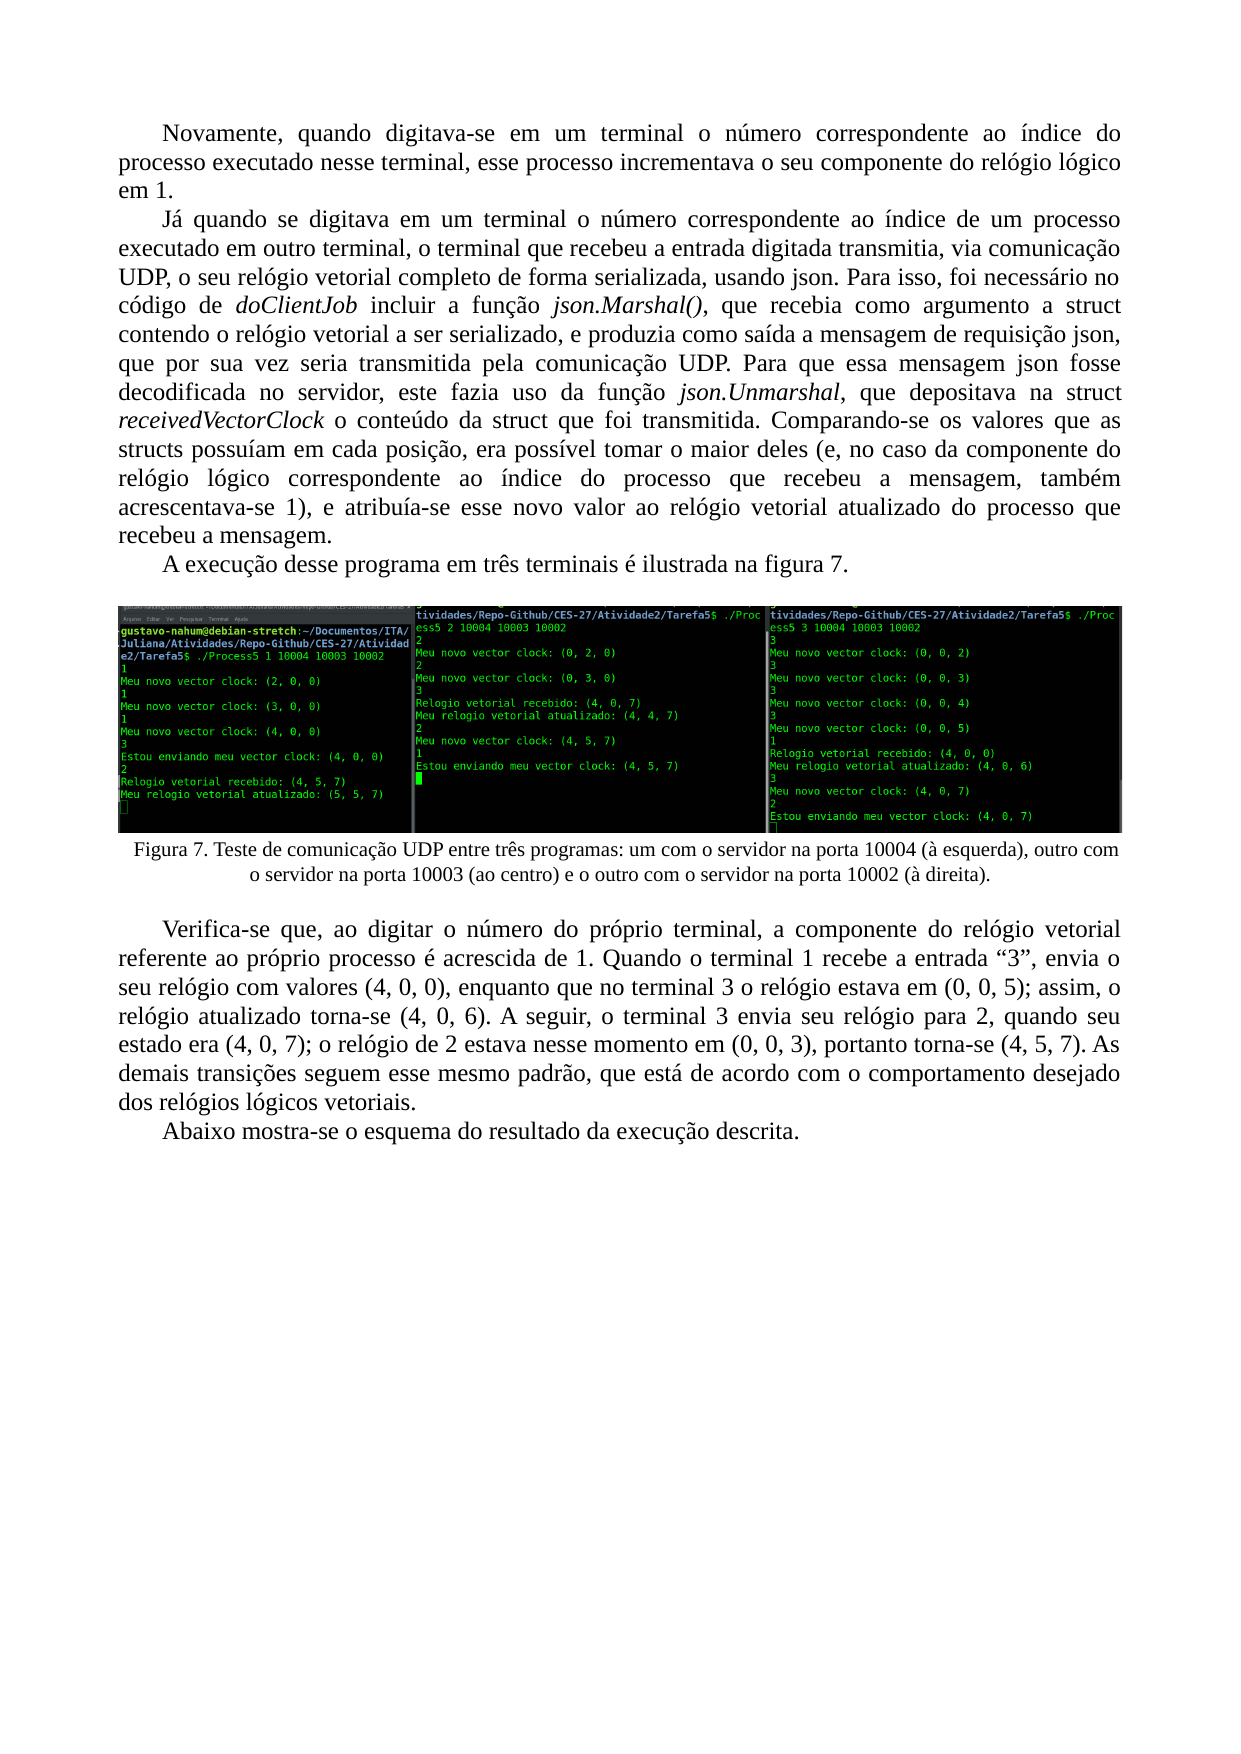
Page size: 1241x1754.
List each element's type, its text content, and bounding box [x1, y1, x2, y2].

text A execução desse programa em três terminais é ilustrada na figura 7. [118, 549, 1122, 578]
text Novamente, quando digitava-se em um terminal o número correspondente ao índice do processo executado nesse terminal, esse processo incrementava o seu componente do relógio lógico em 1. [118, 118, 1122, 204]
text Abaixo mostra-se o esquema do resultado da execução descrita. [118, 1116, 1122, 1144]
text Figura 7. Teste de comunicação UDP entre três programas: um com o servidor na porta 10004 (à esquerda), outro com o servidor na porta 10003 (ao centro) e o outro com o servidor na porta 10002 (à direita). [118, 833, 1122, 886]
text Já quando se digitava em um terminal o número correspondente ao índice de um processo executado em outro terminal, o terminal que recebeu a entrada digitada transmitia, via comunicação UDP, o seu relógio vetorial completo de forma serializada, usando json. Para isso, foi necessário no código de doClientJob incluir a função json.Marshal(), que recebia como argumento a struct contendo o relógio vetorial a ser serializado, e produzia como saída a mensagem de requisição json, que por sua vez seria transmitida pela comunicação UDP. Para que essa mensagem json fosse decodificada no servidor, este fazia uso da função json.Unmarshal, que depositava na struct receivedVectorClock o conteúdo da struct que foi transmitida. Comparando-se os valores que as structs possuíam em cada posição, era possível tomar o maior deles (e, no caso da componente do relógio lógico correspondente ao índice do processo que recebeu a mensagem, também acrescentava-se 1), e atribuía-se esse novo valor ao relógio vetorial atualizado do processo que recebeu a mensagem. [118, 204, 1122, 549]
picture [118, 606, 1123, 833]
text Verifica-se que, ao digitar o número do próprio terminal, a componente do relógio vetorial referente ao próprio processo é acrescida de 1. Quando o terminal 1 recebe a entrada “3”, envia o seu relógio com valores (4, 0, 0), enquanto que no terminal 3 o relógio estava em (0, 0, 5); assim, o relógio atualizado torna-se (4, 0, 6). A seguir, o terminal 3 envia seu relógio para 2, quando seu estado era (4, 0, 7); o relógio de 2 estava nesse momento em (0, 0, 3), portanto torna-se (4, 5, 7). As demais transições seguem esse mesmo padrão, que está de acordo com o comportamento desejado dos relógios lógicos vetoriais. [118, 914, 1122, 1116]
